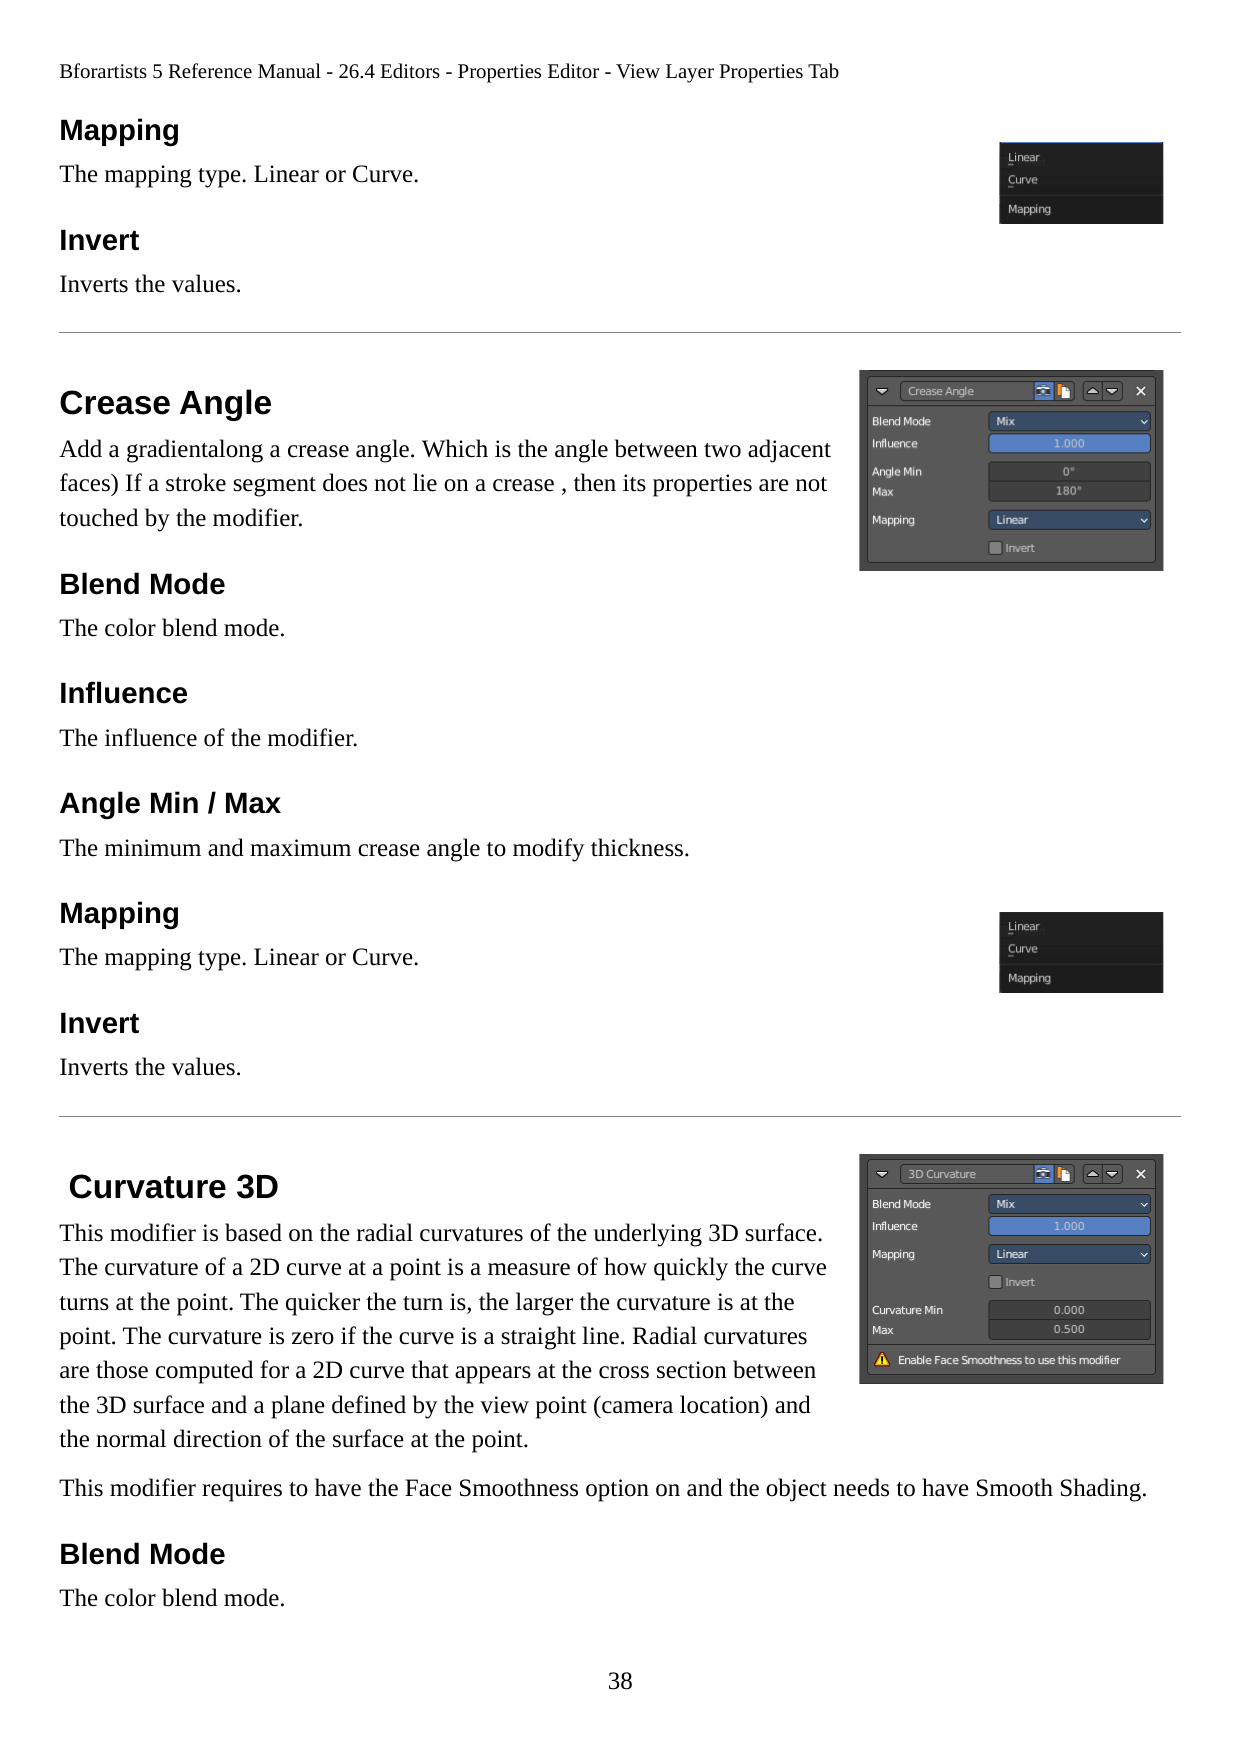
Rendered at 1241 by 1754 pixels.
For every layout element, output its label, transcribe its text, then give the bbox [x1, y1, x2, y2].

picture [859, 1154, 1164, 1384]
subtitle Crease Angle [59, 383, 859, 421]
text Add a gradientalong a crease angle. Which is the angle between two adjacent faces) If a stroke segment does not lie on a crease , then its properties are not touched by the modifier. [59, 434, 859, 532]
text The mapping type. Linear or Curve. [59, 159, 999, 188]
subtitle Blend Mode [59, 1537, 1181, 1571]
picture [999, 142, 1164, 224]
text The minimum and maximum crease angle to modify thickness. [59, 833, 1181, 861]
text The color blend mode. [59, 1583, 1181, 1612]
subtitle Angle Min / Max [59, 786, 1181, 820]
subtitle Blend Mode [59, 567, 1181, 600]
picture [859, 370, 1164, 571]
text This modifier requires to have the Face Smoothness option on and the object needs to have Smooth Shading. [59, 1473, 1181, 1502]
subtitle [1164, 383, 1181, 421]
text Inverts the values. [59, 1052, 1181, 1081]
text Inverts the values. [59, 269, 1181, 297]
subtitle Curvature 3D [59, 1166, 859, 1205]
text The color blend mode. [59, 613, 1181, 642]
subtitle Mapping [59, 113, 1181, 146]
subtitle Invert [59, 222, 1181, 256]
subtitle [1164, 1166, 1181, 1205]
text The influence of the modifier. [59, 723, 1181, 751]
text This modifier is based on the radial curvatures of the underlying 3D surface. The curvature of a 2D curve at a point is a measure of how quickly the curve turns at the point. The quicker the turn is, the larger the curvature is at the point. The curvature is zero if the curve is a straight line. Radial curvatures are those computed for a 2D curve that appears at the cross section between the 3D surface and a plane defined by the view point (camera location) and the normal direction of the surface at the point. [59, 1218, 1181, 1453]
picture [999, 912, 1164, 993]
subtitle Mapping [59, 896, 1181, 930]
text The mapping type. Linear or Curve. [59, 942, 999, 971]
subtitle Influence [59, 676, 1181, 710]
subtitle Invert [59, 1006, 1181, 1040]
